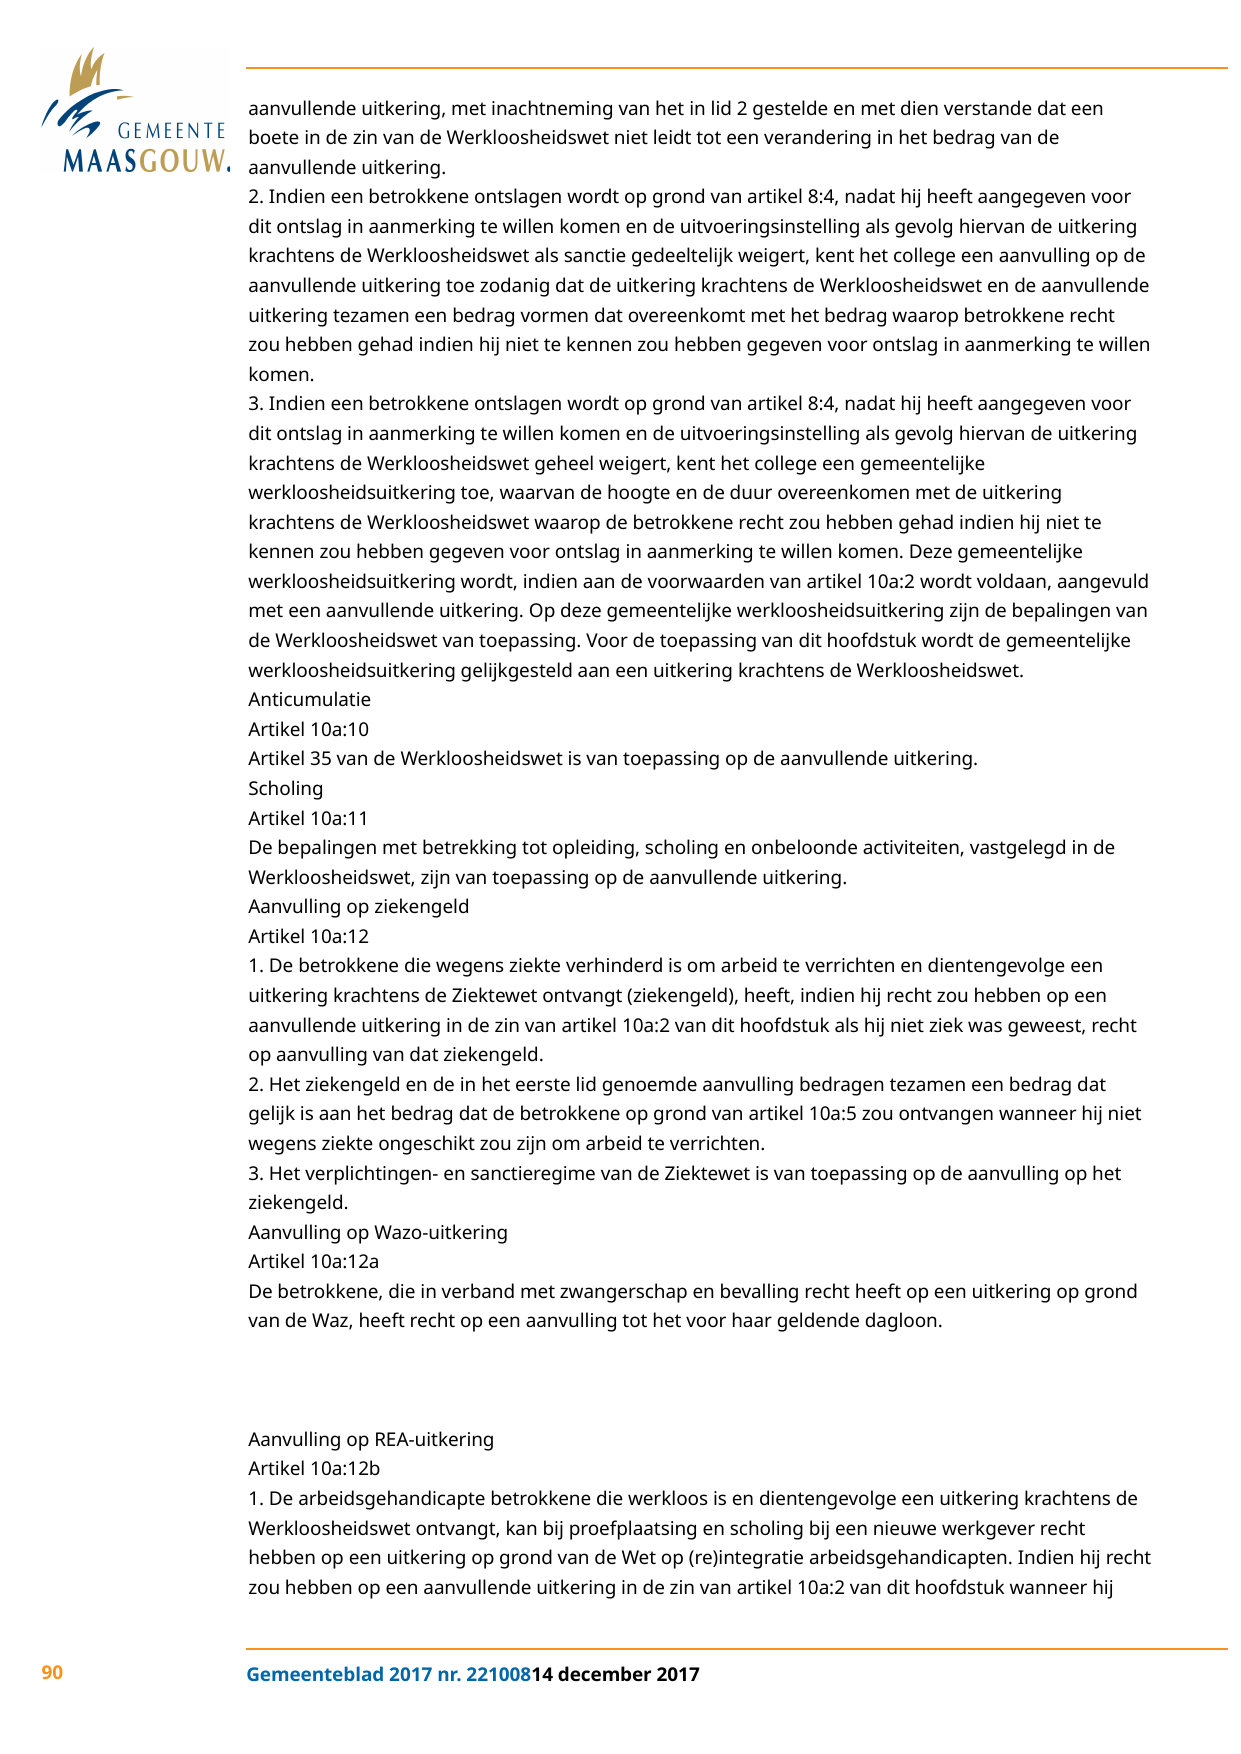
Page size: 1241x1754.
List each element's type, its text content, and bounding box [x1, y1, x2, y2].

text De bepalingen met betrekking tot opleiding, scholing en onbeloonde activiteiten, vastgelegd in de Werkloosheidswet, zijn van toepassing op de aanvullende uitkering. [248, 834, 1152, 890]
text 2. Het ziekengeld en de in het eerste lid genoemde aanvulling bedragen tezamen een bedrag dat gelijk is aan het bedrag dat de betrokkene op grond van artikel 10a:5 zou ontvangen wanneer hij niet wegens ziekte ongeschikt zou zijn om arbeid te verrichten. [248, 1071, 1152, 1156]
text De betrokkene, die in verband met zwangerschap en bevalling recht heeft op een uitkering op grond van de Waz, heeft recht op een aanvulling tot het voor haar geldende dagloon. [248, 1278, 1152, 1333]
text 3. Indien een betrokkene ontslagen wordt op grond van artikel 8:4, nadat hij heeft aangegeven voor dit ontslag in aanmerking te willen komen en de uitvoeringsinstelling als gevolg hiervan de uitkering krachtens de Werkloosheidswet geheel weigert, kent het college een gemeentelijke werkloosheidsuitkering toe, waarvan de hoogte en de duur overeenkomen met de uitkering krachtens de Werkloosheidswet waarop de betrokkene recht zou hebben gehad indien hij niet te kennen zou hebben gegeven voor ontslag in aanmerking te willen komen. Deze gemeentelijke werkloosheidsuitkering wordt, indien aan de voorwaarden van artikel 10a:2 wordt voldaan, aangevuld met een aanvullende uitkering. Op deze gemeentelijke werkloosheidsuitkering zijn de bepalingen van de Werkloosheidswet van toepassing. Voor de toepassing van dit hoofdstuk wordt de gemeentelijke werkloosheidsuitkering gelijkgesteld aan een uitkering krachtens de Werkloosheidswet. [248, 391, 1152, 683]
text Aanvulling op REA-uitkering [248, 1426, 1152, 1452]
text 3. Het verplichtingen- en sanctieregime van de Ziektewet is van toepassing op de aanvulling op het ziekengeld. [248, 1160, 1152, 1215]
text 2. Indien een betrokkene ontslagen wordt op grond van artikel 8:4, nadat hij heeft aangegeven voor dit ontslag in aanmerking te willen komen en de uitvoeringsinstelling als gevolg hiervan de uitkering krachtens de Werkloosheidswet als sanctie gedeeltelijk weigert, kent het college een aanvulling op de aanvullende uitkering toe zodanig dat de uitkering krachtens de Werkloosheidswet en de aanvullende uitkering tezamen een bedrag vormen dat overeenkomt met het bedrag waarop betrokkene recht zou hebben gehad indien hij niet te kennen zou hebben gegeven voor ontslag in aanmerking te willen komen. [248, 183, 1152, 387]
text Artikel 10a:10 [248, 716, 1152, 742]
text Artikel 10a:12b [248, 1456, 1152, 1481]
text Aanvulling op ziekengeld [248, 893, 1152, 919]
text aanvullende uitkering, met inachtneming van het in lid 2 gestelde en met dien verstande dat een boete in de zin van de Werkloosheidswet niet leidt tot een verandering in het bedrag van de aanvullende uitkering. [248, 95, 1152, 180]
text Artikel 10a:12a [248, 1248, 1152, 1274]
text Aanvulling op Wazo-uitkering [248, 1219, 1152, 1245]
text Artikel 10a:11 [248, 805, 1152, 831]
text 1. De arbeidsgehandicapte betrokkene die werkloos is en dientengevolge een uitkering krachtens de Werkloosheidswet ontvangt, kan bij proefplaatsing en scholing bij een nieuwe werkgever recht hebben op een uitkering op grond van de Wet op (re)integratie arbeidsgehandicapten. Indien hij recht zou hebben op een aanvullende uitkering in de zin van artikel 10a:2 van dit hoofdstuk wanneer hij [248, 1485, 1152, 1600]
text 1. De betrokkene die wegens ziekte verhinderd is om arbeid te verrichten en dientengevolge een uitkering krachtens de Ziektewet ontvangt (ziekengeld), heeft, indien hij recht zou hebben op een aanvullende uitkering in de zin van artikel 10a:2 van dit hoofdstuk als hij niet ziek was geweest, recht op aanvulling van dat ziekengeld. [248, 953, 1152, 1067]
text Scholing [248, 775, 1152, 801]
text Artikel 35 van de Werkloosheidswet is van toepassing op de aanvullende uitkering. [248, 746, 1152, 771]
text Artikel 10a:12 [248, 923, 1152, 949]
text Anticumulatie [248, 686, 1152, 712]
picture [41, 47, 231, 172]
